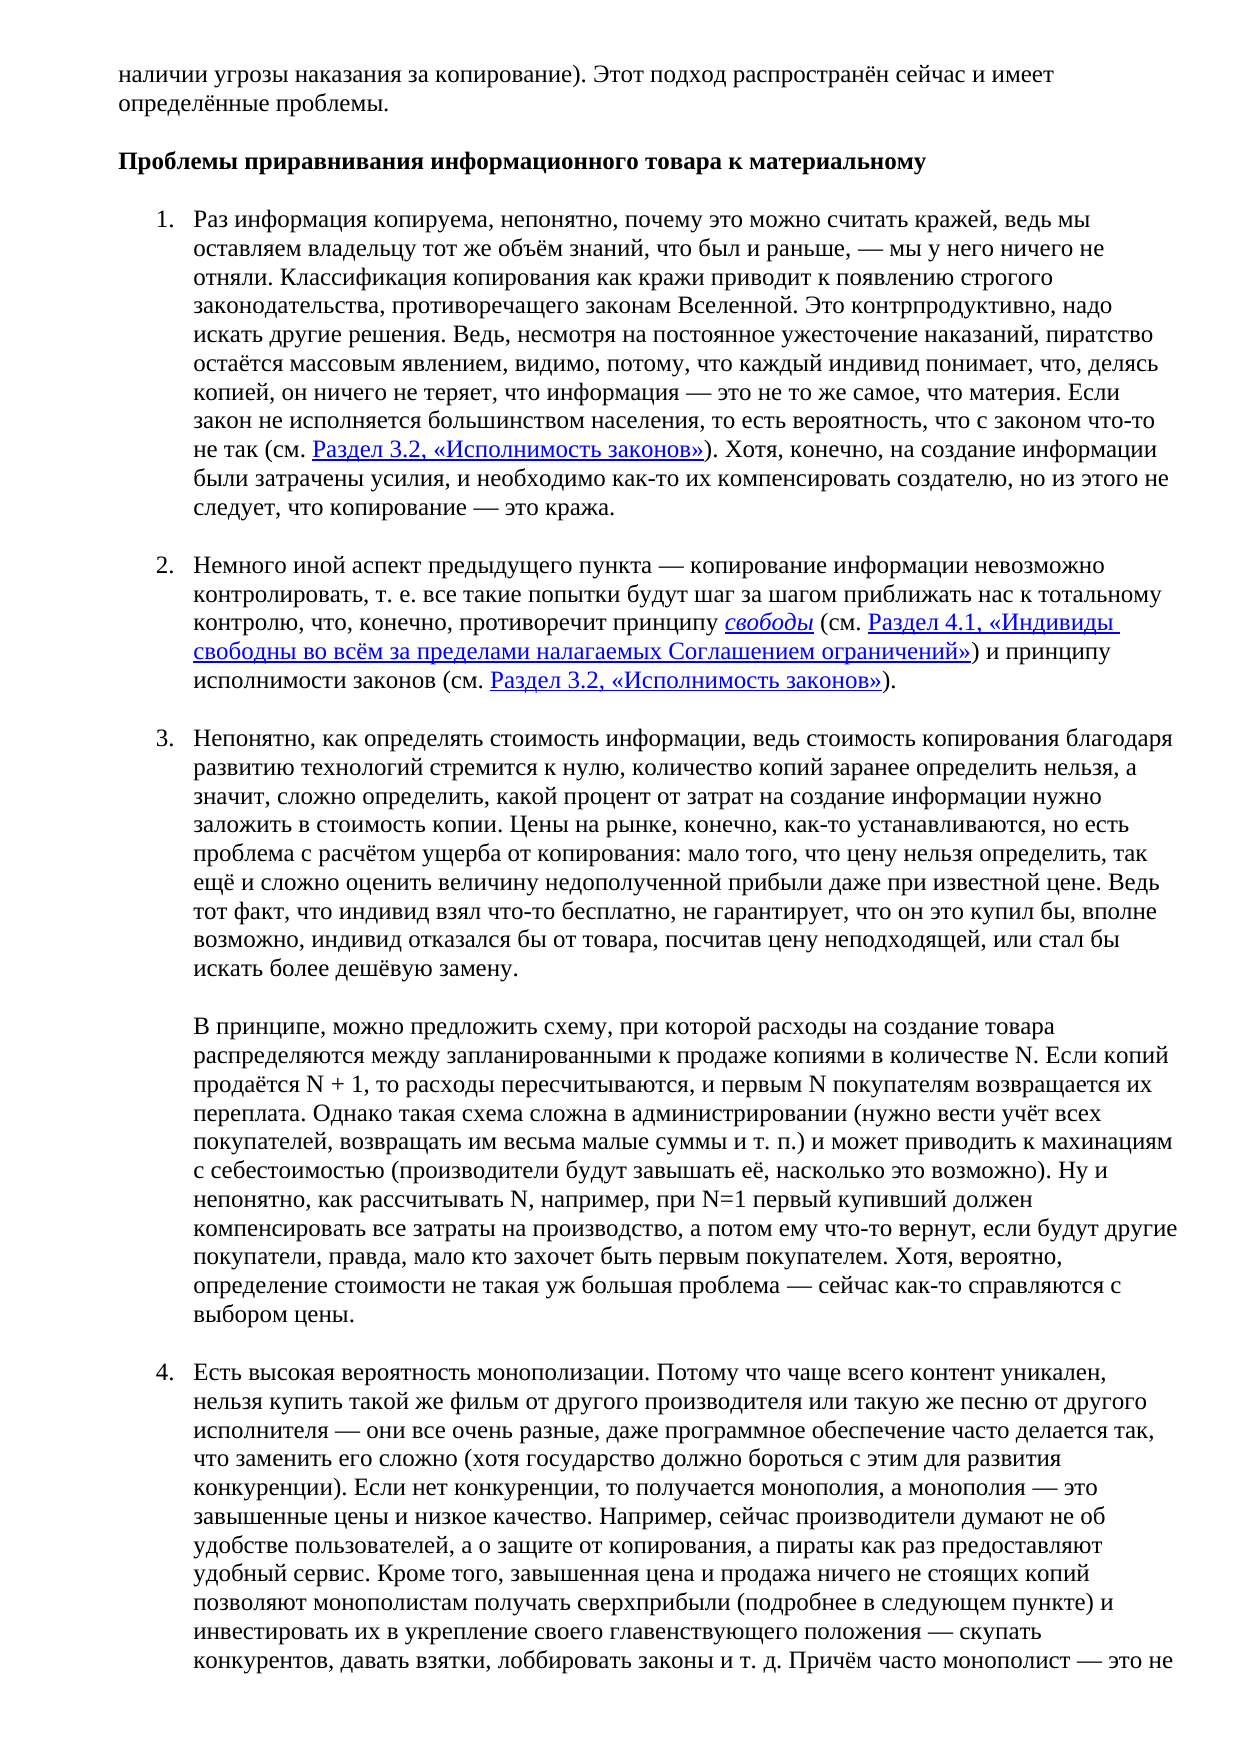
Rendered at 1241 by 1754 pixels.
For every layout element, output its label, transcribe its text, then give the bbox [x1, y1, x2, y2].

list Раз информация копируема, непонятно, почему это можно считать кражей, ведь мы оставляем владельцу тот же объём знаний, что был и раньше, — мы у него ничего не отняли. Классификация копирования как кражи приводит к появлению строгого законодательства, противоречащего законам Вселенной. Это контрпродуктивно, надо искать другие решения. Ведь, несмотря на постоянное ужесточение наказаний, пиратство остаётся массовым явлением, видимо, потому, что каждый индивид понимает, что, делясь копией, он ничего не теряет, что информация — это не то же самое, что материя. Если закон не исполняется большинством населения, то есть вероятность, что с законом что-то не так (см. Раздел 3.2, «Исполнимость законов»). Хотя, конечно, на создание информации были затрачены усилия, и необходимо как-то их компенсировать создателю, но из этого не следует, что копирование — это кража. [156, 204, 1181, 521]
list В принципе, можно предложить схему, при которой расходы на создание товара распределяются между запланированными к продаже копиями в количестве N. Если копий продаётся N + 1, то расходы пересчитываются, и первым N покупателям возвращается их переплата. Однако такая схема сложна в администрировании (нужно вести учёт всех покупателей, возвращать им весьма малые суммы и т. п.) и может приводить к махинациям с себестоимостью (производители будут завышать её, насколько это возможно). Ну и непонятно, как рассчитывать N, например, при N=1 первый купивший должен компенсировать все затраты на производство, а потом ему что-то вернут, если будут другие покупатели, правда, мало кто захочет быть первым покупателем. Хотя, вероятно, определение стоимости не такая уж большая проблема — сейчас как-то справляются с выбором цены. [156, 1011, 1181, 1328]
list Немного иной аспект предыдущего пункта — копирование информации невозможно контролировать, т. е. все такие попытки будут шаг за шагом приближать нас к тотальному контролю, что, конечно, противоречит принципу свободы (см. Раздел 4.1, «Индивиды свободны во всём за пределами налагаемых Соглашением ограничений») и принципу исполнимости законов (см. Раздел 3.2, «Исполнимость законов»). [156, 550, 1181, 694]
list Есть высокая вероятность монополизации. Потому что чаще всего контент уникален, нельзя купить такой же фильм от другого производителя или такую же песню от другого исполнителя — они все очень разные, даже программное обеспечение часто делается так, что заменить его сложно (хотя государство должно бороться с этим для развития конкуренции). Если нет конкуренции, то получается монополия, а монополия — это завышенные цены и низкое качество. Например, сейчас производители думают не об удобстве пользователей, а о защите от копирования, а пираты как раз предоставляют удобный сервис. Кроме того, завышенная цена и продажа ничего не стоящих копий позволяют монополистам получать сверхприбыли (подробнее в следующем пункте) и инвестировать их в укрепление своего главенствующего положения — скупать конкурентов, давать взятки, лоббировать законы и т. д. Причём часто монополист — это не [156, 1357, 1181, 1673]
text Проблемы приравнивания информационного товара к материальному [118, 146, 1181, 175]
text наличии угрозы наказания за копирование). Этот подход распространён сейчас и имеет определённые проблемы. [118, 59, 1181, 117]
list Непонятно, как определять стоимость информации, ведь стоимость копирования благодаря развитию технологий стремится к нулю, количество копий заранее определить нельзя, а значит, сложно определить, какой процент от затрат на создание информации нужно заложить в стоимость копии. Цены на рынке, конечно, как-то устанавливаются, но есть проблема с расчётом ущерба от копирования: мало того, что цену нельзя определить, так ещё и сложно оценить величину недополученной прибыли даже при известной цене. Ведь тот факт, что индивид взял что-то бесплатно, не гарантирует, что он это купил бы, вполне возможно, индивид отказался бы от товара, посчитав цену неподходящей, или стал бы искать более дешёвую замену. [156, 723, 1181, 982]
